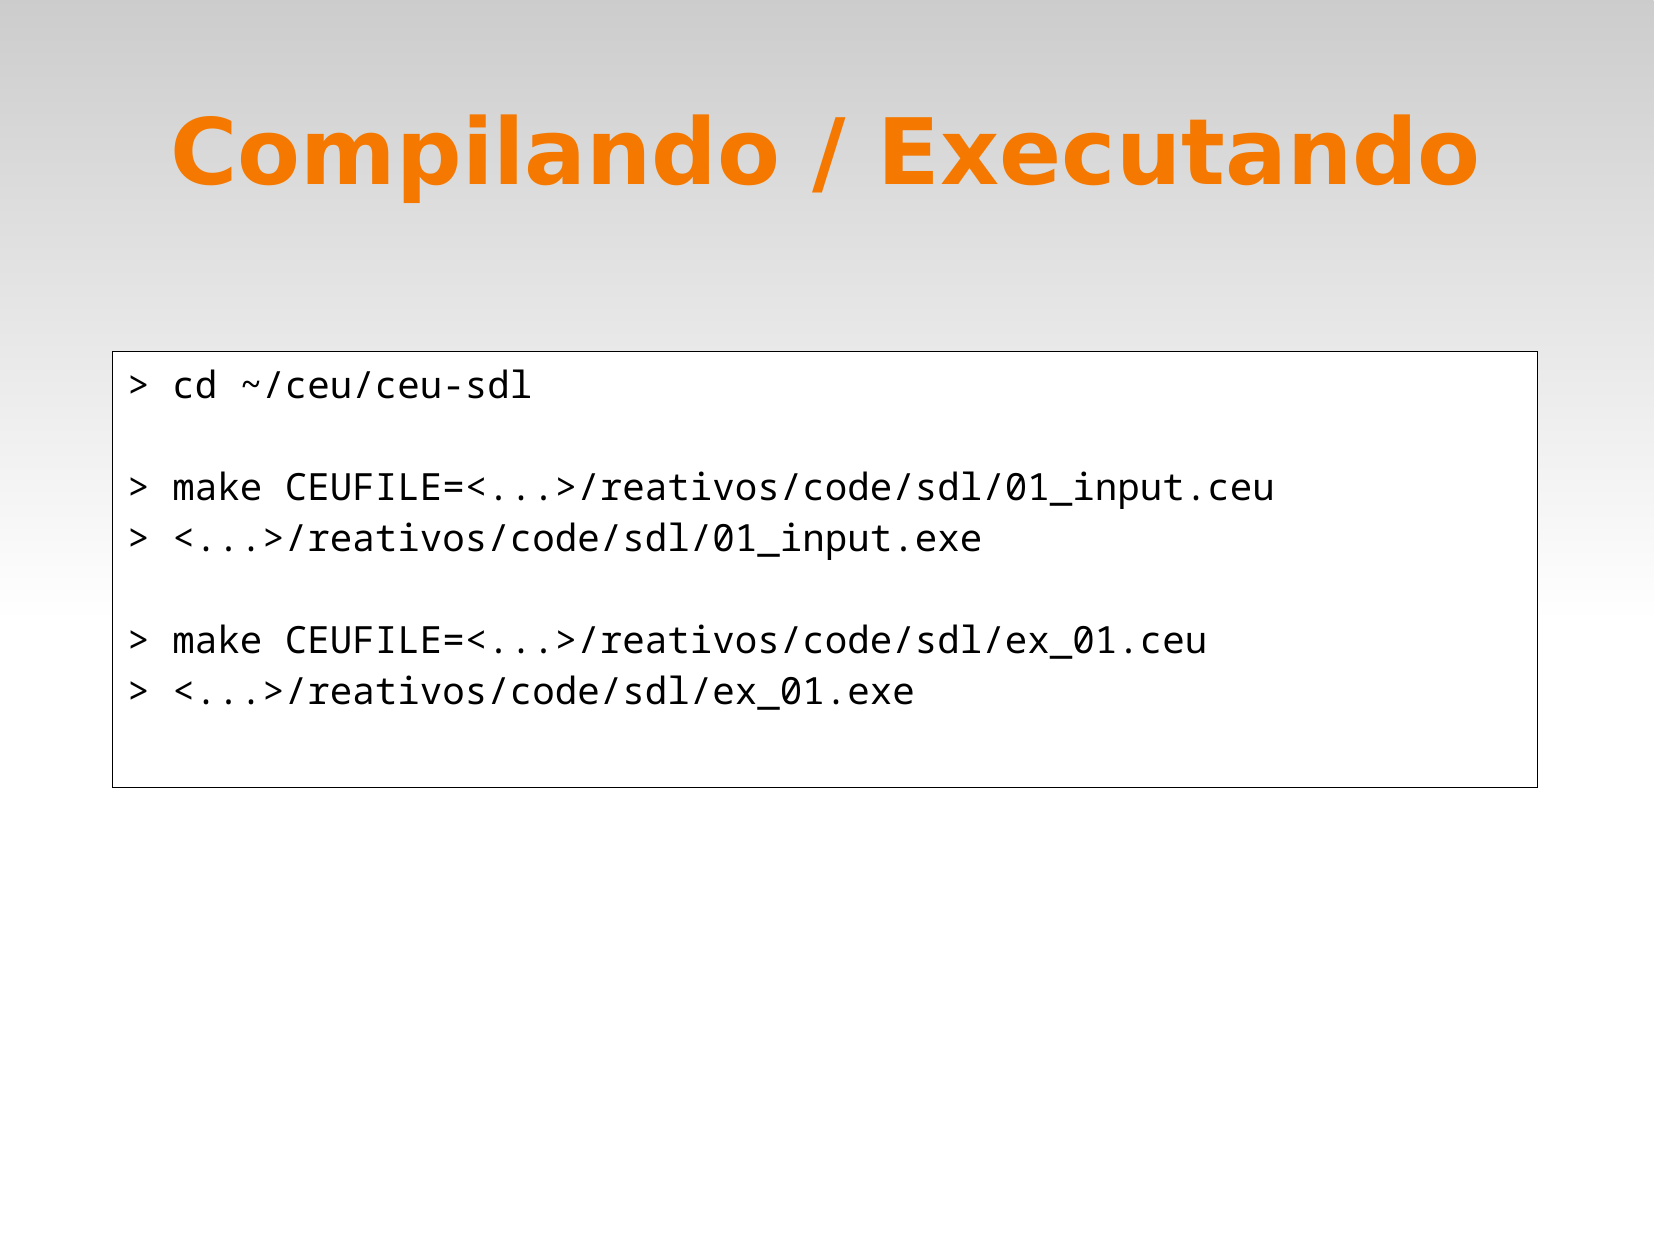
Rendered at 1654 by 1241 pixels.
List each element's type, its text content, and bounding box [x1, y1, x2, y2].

text_box > cd ~/ceu/ceu-sdl > make CEUFILE=<...>/reativos/code/sdl/01_input.ceu > <...>/reativos/code/sdl/01_input.exe > make CEUFILE=<...>/reativos/code/sdl/ex_01.ceu > <...>/reativos/code/sdl/ex_01.exe [112, 351, 1538, 788]
title Compilando / Executando [82, 49, 1571, 257]
